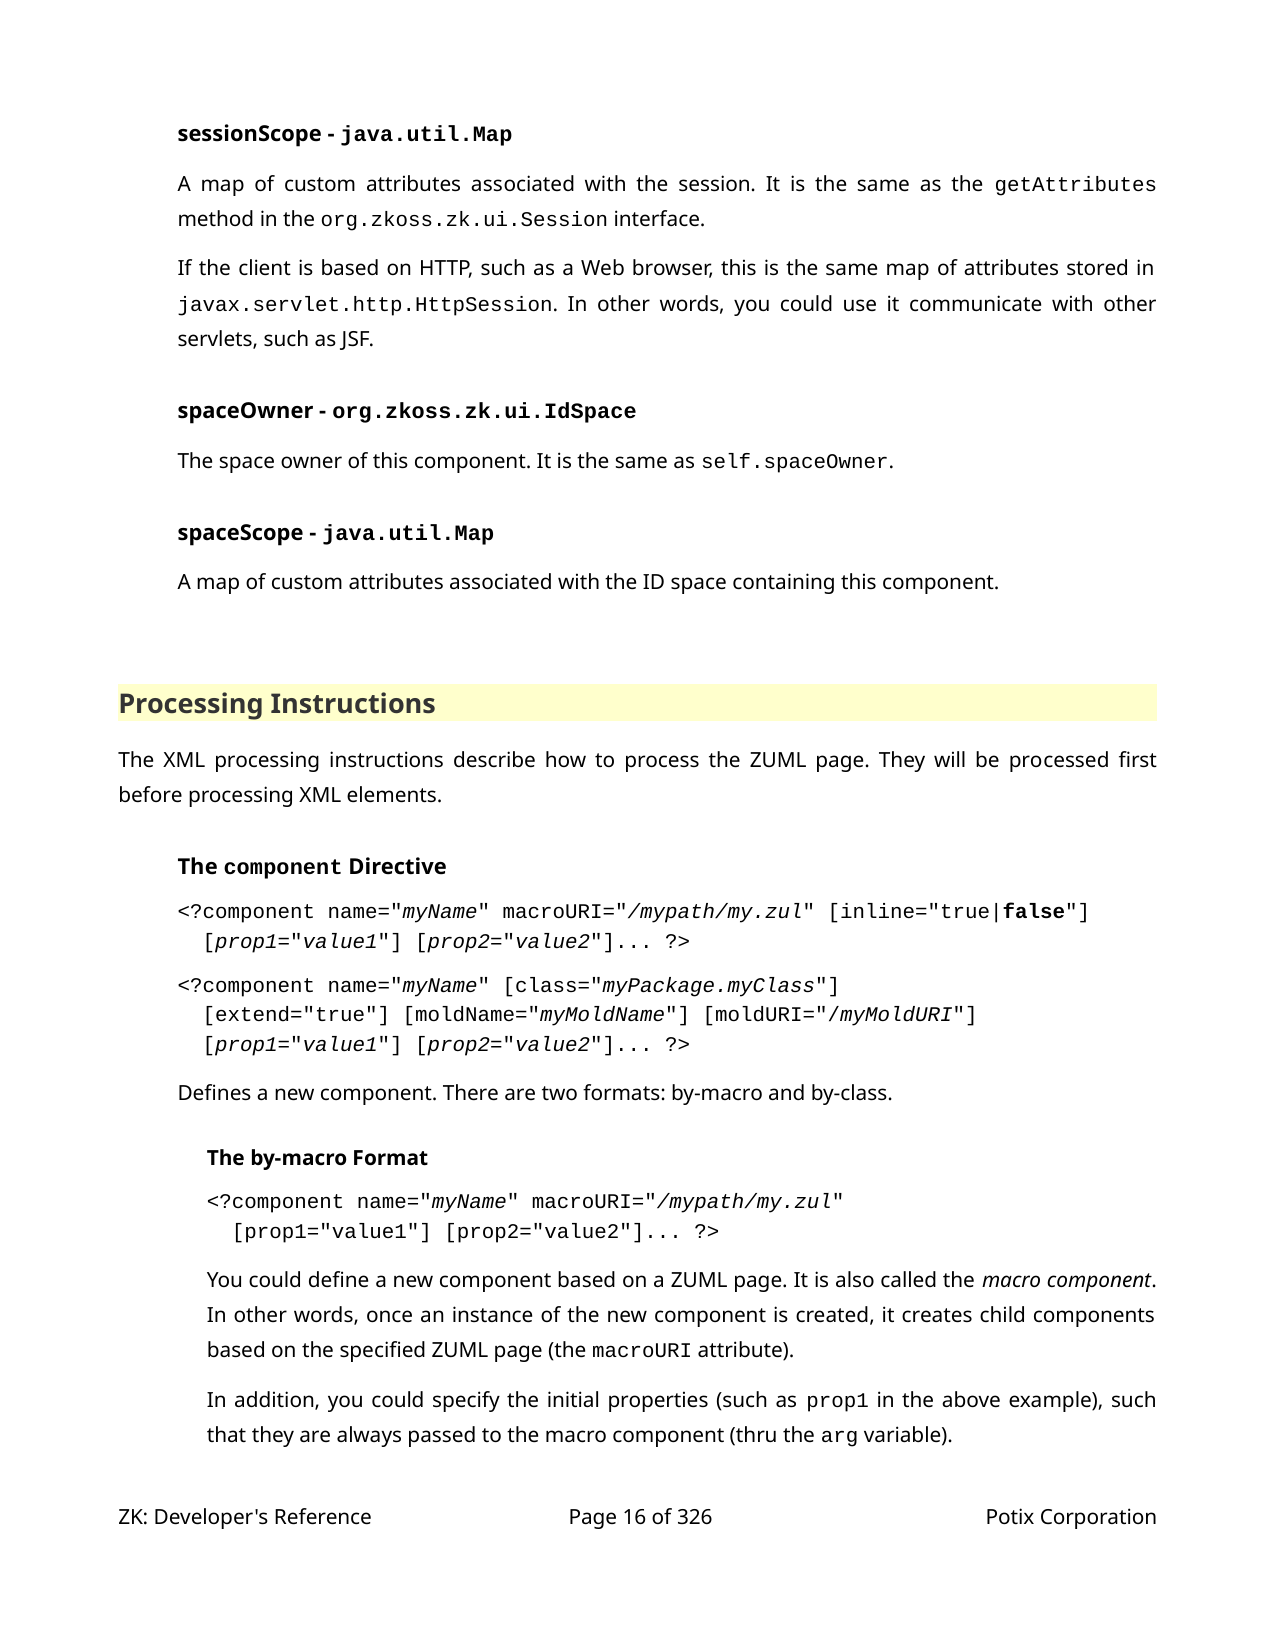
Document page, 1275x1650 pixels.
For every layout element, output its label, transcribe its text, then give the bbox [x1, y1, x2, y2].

text The space owner of this component. It is the same as self.spaceOwner. [177, 446, 1157, 474]
text <?component name="myName" macroURI="/mypath/my.zul" [inline="true|false"] [prop1="value1"] [prop2="value2"]... ?> [177, 901, 1157, 954]
text <?component name="myName" [class="myPackage.myClass"] [extend="true"] [moldName="myMoldName"] [moldURI="/myMoldURI"] [prop1="value1"] [prop2="value2"]... ?> [177, 975, 1157, 1057]
subtitle spaceOwner - org.zkoss.zk.ui.IdSpace [177, 395, 1157, 425]
text <?component name="myName" macroURI="/mypath/my.zul" [prop1="value1"] [prop2="value2"]... ?> [207, 1192, 1157, 1244]
text Defines a new component. There are two formats: by-macro and by-class. [177, 1078, 1157, 1106]
subtitle Processing Instructions [118, 684, 1157, 721]
text The XML processing instructions describe how to process the ZUML page. They will be processed first before processing XML elements. [118, 745, 1157, 808]
text A map of custom attributes associated with the session. It is the same as the getAttributes method in the org.zkoss.zk.ui.Session interface. [177, 169, 1157, 233]
text In addition, you could specify the initial properties (such as prop1 in the above example), such that they are always passed to the macro component (thru the arg variable). [207, 1385, 1157, 1449]
text You could define a new component based on a ZUML page. It is also called the macro component. In other words, once an instance of the new component is created, it creates child components based on the specified ZUML page (the macroURI attribute). [207, 1265, 1157, 1364]
subtitle spaceScope - java.util.Map [177, 517, 1157, 547]
text If the client is based on HTTP, such as a Web browser, this is the same map of attributes stored in javax.servlet.http.HttpSession. In other words, you could use it communicate with other servlets, such as JSF. [177, 253, 1157, 352]
subtitle The component Directive [177, 851, 1157, 881]
subtitle The by-macro Format [207, 1143, 1157, 1171]
text A map of custom attributes associated with the ID space containing this component. [177, 567, 1157, 596]
subtitle sessionScope - java.util.Map [177, 118, 1157, 148]
